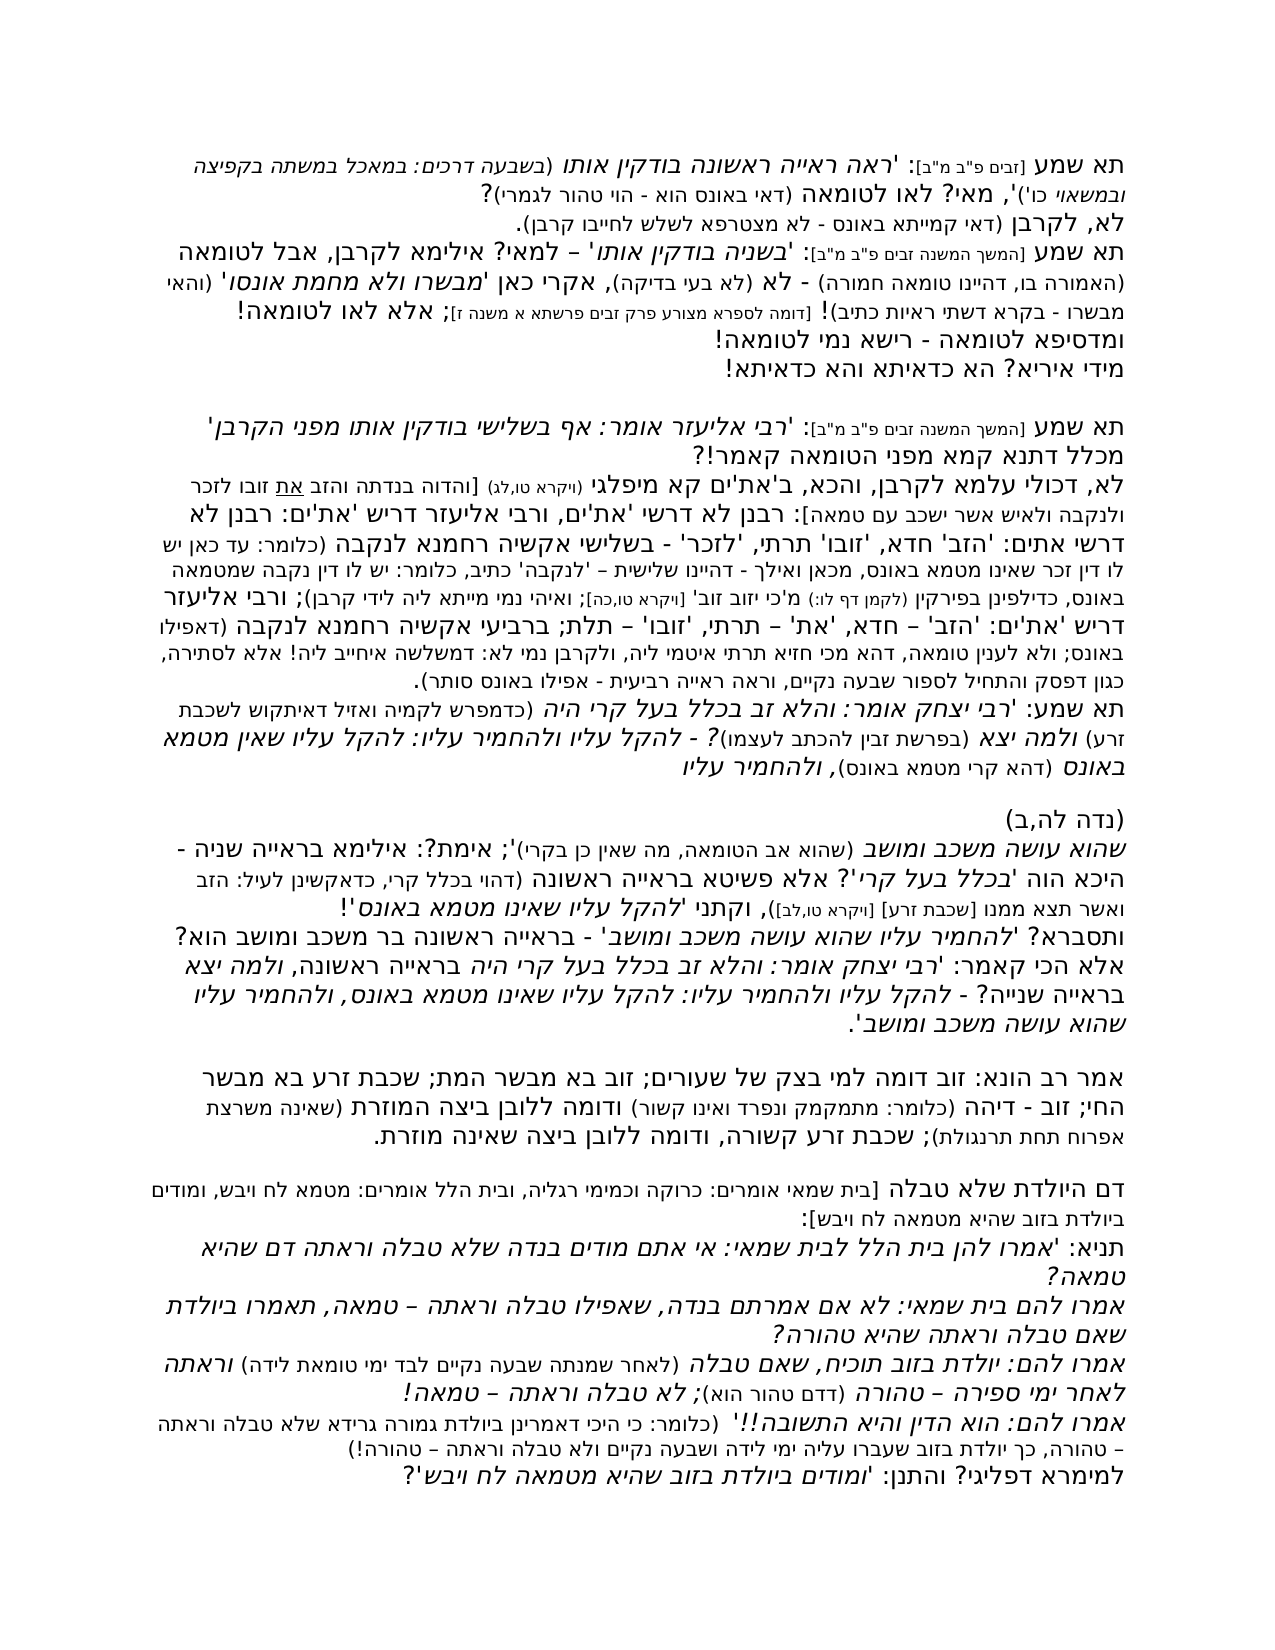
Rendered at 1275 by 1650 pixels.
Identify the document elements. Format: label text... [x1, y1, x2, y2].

text תא שמע [המשך המשנה זבים פ"ב מ"ב]: 'בשניה בודקין אותו' – למאי? אילימא לקרבן, אבל לטומאה (האמורה בו, דהיינו טומאה חמורה) - לא (לא בעי בדיקה), אקרי כאן 'מבשרו ולא מחמת אונסו' (והאי מבשרו - בקרא דשתי ראיות כתיב)! [דומה לספרא מצורע פרק זבים פרשתא א משנה ז]; אלא לאו לטומאה! ומדסיפא לטומאה - רישא נמי לטומאה! [150, 237, 1125, 354]
text אמרו להם בית שמאי: לא אם אמרתם בנדה, שאפילו טבלה וראתה – טמאה, תאמרו ביולדת שאם טבלה וראתה שהיא טהורה? [150, 1291, 1125, 1349]
text אמרו להם: יולדת בזוב תוכיח, שאם טבלה (לאחר שמנתה שבעה נקיים לבד ימי טומאת לידה) וראתה לאחר ימי ספירה – טהורה (דדם טהור הוא); לא טבלה וראתה – טמאה! [150, 1349, 1125, 1408]
text שהוא עושה משכב ומושב (שהוא אב הטומאה, מה שאין כן בקרי)'; אימת?: אילימא בראייה שניה - היכא הוה 'בכלל בעל קרי'? אלא פשיטא בראייה ראשונה (דהוי בכלל קרי, כדאקשינן לעיל: הזב ואשר תצא ממנו [שכבת זרע] [ויקרא טו,לב]), וקתני 'להקל עליו שאינו מטמא באונס'! [150, 835, 1125, 922]
text תניא: 'אמרו להן בית הלל לבית שמאי: אי אתם מודים בנדה שלא טבלה וראתה דם שהיא טמאה? [150, 1233, 1125, 1291]
text תא שמע: 'רבי יצחק אומר: והלא זב בכלל בעל קרי היה (כדמפרש לקמיה ואזיל דאיתקוש לשכבת זרע) ולמה יצא (בפרשת זבין להכתב לעצמו)? - להקל עליו ולהחמיר עליו: להקל עליו שאין מטמא באונס (דהא קרי מטמא באונס), ולהחמיר עליו [150, 694, 1125, 781]
text לא, לקרבן (דאי קמייתא באונס - לא מצטרפא לשלש לחייבו קרבן). [150, 208, 1125, 237]
text לא, דכולי עלמא לקרבן, והכא, ב'את'ים קא מיפלגי (ויקרא טו,לג) [והדוה בנדתה והזב את זובו לזכר ולנקבה ולאיש אשר ישכב עם טמאה]: רבנן לא דרשי 'את'ים, ורבי אליעזר דריש 'את'ים: רבנן לא דרשי אתים: 'הזב' חדא, 'זובו' תרתי, 'לזכר' - בשלישי אקשיה רחמנא לנקבה (כלומר: עד כאן יש לו דין זכר שאינו מטמא באונס, מכאן ואילך - דהיינו שלישית – 'לנקבה' כתיב, כלומר: יש לו דין נקבה שמטמאה באונס, כדילפינן בפירקין (לקמן דף לו:) מ'כי יזוב זוב' [ויקרא טו,כה]; ואיהי נמי מייתא ליה לידי קרבן); ורבי אליעזר דריש 'את'ים: 'הזב' – חדא, 'את' – תרתי, 'זובו' – תלת; ברביעי אקשיה רחמנא לנקבה (דאפילו באונס; ולא לענין טומאה, דהא מכי חזיא תרתי איטמי ליה, ולקרבן נמי לא: דמשלשה איחייב ליה! אלא לסתירה, כגון דפסק והתחיל לספור שבעה נקיים, וראה ראייה רביעית - אפילו באונס סותר). [150, 470, 1125, 694]
text (נדה לה,ב) [150, 806, 1125, 835]
text למימרא דפליגי? והתנן: 'ומודים ביולדת בזוב שהיא מטמאה לח ויבש'? [150, 1461, 1125, 1490]
text אמרו להם: הוא הדין והיא התשובה!!' (כלומר: כי היכי דאמרינן ביולדת גמורה גרידא שלא טבלה וראתה – טהורה, כך יולדת בזוב שעברו עליה ימי לידה ושבעה נקיים ולא טבלה וראתה – טהורה!) [150, 1408, 1125, 1461]
text מידי איריא? הא כדאיתא והא כדאיתא! [150, 354, 1125, 383]
text תא שמע [זבים פ"ב מ"ב]: 'ראה ראייה ראשונה בודקין אותו (בשבעה דרכים: במאכל במשתה בקפיצה ובמשאוי כו')', מאי? לאו לטומאה (דאי באונס הוא - הוי טהור לגמרי)? [150, 150, 1125, 208]
text תא שמע [המשך המשנה זבים פ"ב מ"ב]: 'רבי אליעזר אומר: אף בשלישי בודקין אותו מפני הקרבן' מכלל דתנא קמא מפני הטומאה קאמר!? [150, 412, 1125, 470]
text אמר רב הונא: זוב דומה למי בצק של שעורים; זוב בא מבשר המת; שכבת זרע בא מבשר החי; זוב - דיהה (כלומר: מתמקמק ונפרד ואינו קשור) ודומה ללובן ביצה המוזרת (שאינה משרצת אפרוח תחת תרנגולת); שכבת זרע קשורה, ודומה ללובן ביצה שאינה מוזרת. [150, 1063, 1125, 1150]
text ותסברא? 'להחמיר עליו שהוא עושה משכב ומושב' - בראייה ראשונה בר משכב ומושב הוא? אלא הכי קאמר: 'רבי יצחק אומר: והלא זב בכלל בעל קרי היה בראייה ראשונה, ולמה יצא בראייה שנייה? - להקל עליו ולהחמיר עליו: להקל עליו שאינו מטמא באונס, ולהחמיר עליו שהוא עושה משכב ומושב'. [150, 922, 1125, 1039]
text דם היולדת שלא טבלה [בית שמאי אומרים: כרוקה וכמימי רגליה, ובית הלל אומרים: מטמא לח ויבש, ומודים ביולדת בזוב שהיא מטמאה לח ויבש]: [150, 1174, 1125, 1233]
